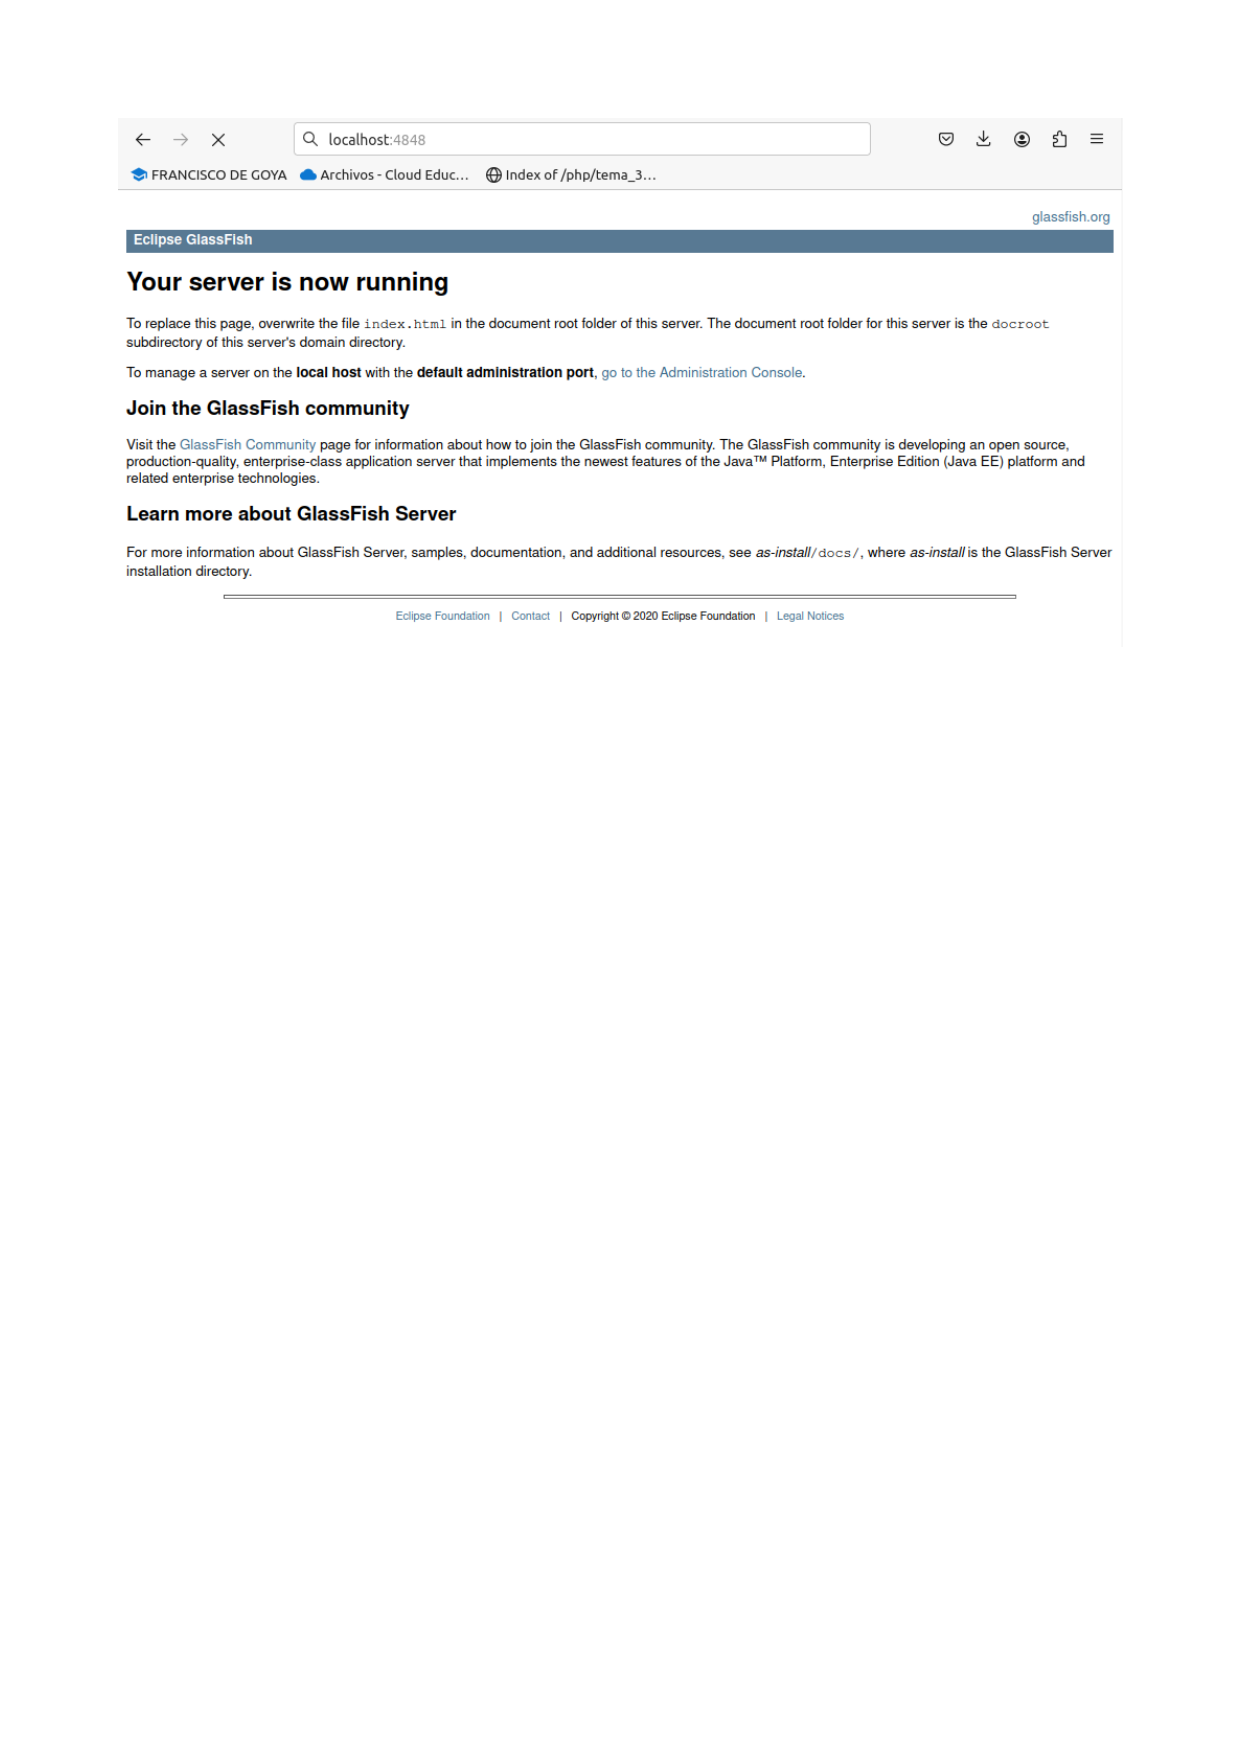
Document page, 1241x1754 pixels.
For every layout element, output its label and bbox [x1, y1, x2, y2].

picture [118, 118, 1123, 647]
